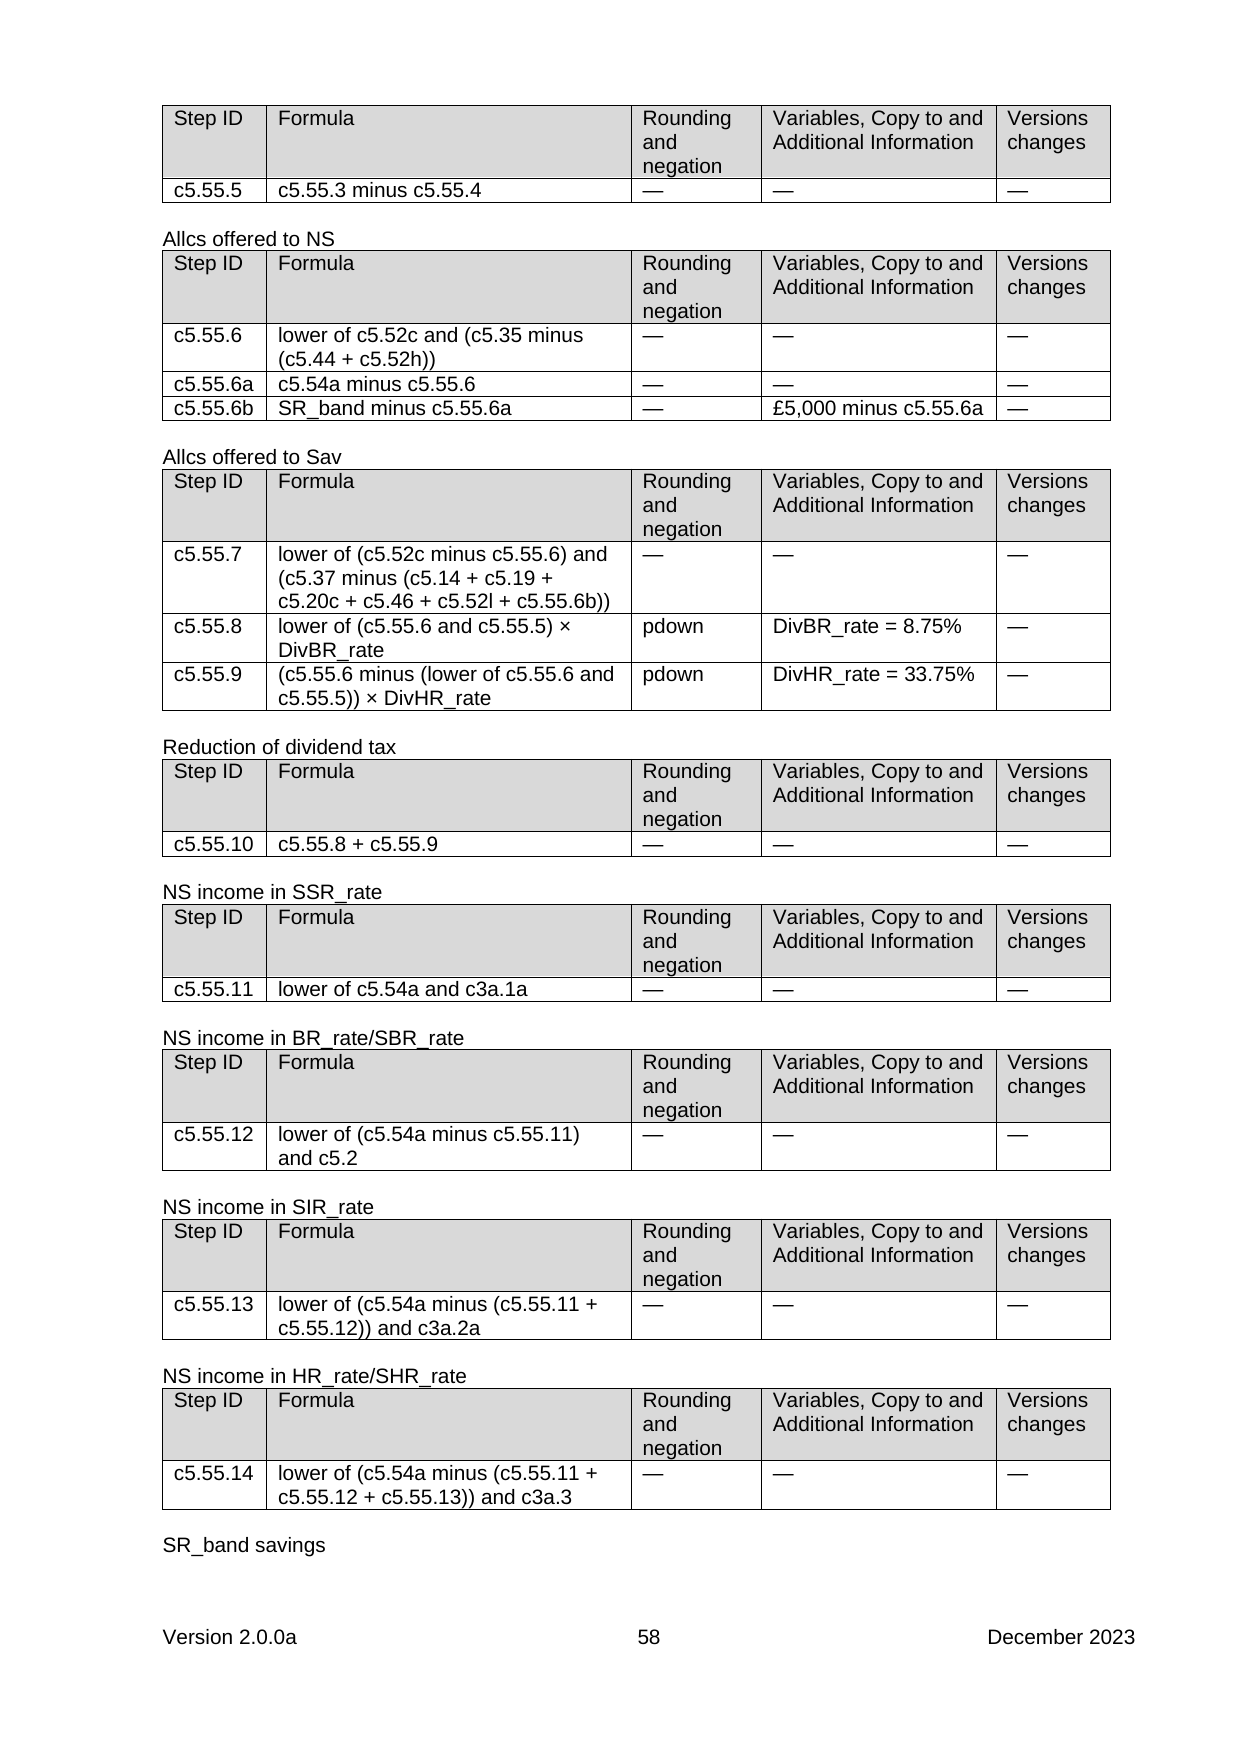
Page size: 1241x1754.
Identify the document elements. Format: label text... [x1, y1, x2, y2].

table_cell — [762, 179, 996, 202]
text Allcs offered to Sav [162, 444, 1135, 468]
table_cell — [632, 397, 761, 420]
table_cell lower of (c5.54a minus c5.55.11) and c5.2 [267, 1123, 631, 1170]
table_cell c5.55.6 [163, 324, 266, 371]
table_cell — [997, 324, 1110, 371]
table_cell — [632, 978, 761, 1001]
table_cell c5.55.10 [163, 832, 266, 856]
table_header Step ID [163, 1050, 266, 1122]
table_header Variables, Copy to and Additional Information [762, 251, 996, 323]
table_header Versions changes [997, 1220, 1110, 1291]
table_header Formula [267, 760, 631, 831]
text Reduction of dividend tax [162, 735, 1135, 759]
table_cell DivHR_rate = 33.75% [762, 663, 996, 710]
table_cell — [762, 1292, 996, 1339]
table_cell pdown [632, 663, 761, 710]
text NS income in SSR_rate [162, 880, 1135, 904]
table_header Variables, Copy to and Additional Information [762, 905, 996, 976]
table_cell — [997, 663, 1110, 710]
table_cell — [762, 978, 996, 1001]
table_cell c5.55.14 [163, 1461, 266, 1509]
table_cell lower of c5.54a and c3a.1a [267, 978, 631, 1001]
table_header Step ID [163, 905, 266, 976]
table_cell — [997, 1292, 1110, 1339]
table_header Rounding and negation [632, 1220, 761, 1291]
table_cell c5.55.6b [163, 397, 266, 420]
table_cell — [762, 324, 996, 371]
table_header Formula [267, 106, 631, 177]
table_header Step ID [163, 1220, 266, 1291]
table_cell — [632, 1292, 761, 1339]
table_cell lower of (c5.54a minus (c5.55.11 + c5.55.12)) and c3a.2a [267, 1292, 631, 1339]
table_cell c5.55.11 [163, 978, 266, 1001]
table_header Variables, Copy to and Additional Information [762, 1389, 996, 1460]
table_header Versions changes [997, 251, 1110, 323]
table_header Variables, Copy to and Additional Information [762, 760, 996, 831]
table_cell c5.55.13 [163, 1292, 266, 1339]
table_cell lower of (c5.52c minus c5.55.6) and (c5.37 minus (c5.14 + c5.19 + c5.20c + c5.46 + c5.52l + c5.55.6b)) [267, 542, 631, 613]
table_header Rounding and negation [632, 106, 761, 177]
table_cell — [762, 542, 996, 613]
table_header Formula [267, 905, 631, 976]
text NS income in SIR_rate [162, 1194, 1135, 1218]
table_header Rounding and negation [632, 1389, 761, 1460]
table_cell c5.55.8 + c5.55.9 [267, 832, 631, 856]
table_header Versions changes [997, 905, 1110, 976]
table_cell — [632, 1461, 761, 1509]
table_cell — [762, 372, 996, 396]
table_header Rounding and negation [632, 905, 761, 976]
table_header Versions changes [997, 1050, 1110, 1122]
table_cell — [997, 614, 1110, 662]
table_cell — [632, 542, 761, 613]
table_cell c5.54a minus c5.55.6 [267, 372, 631, 396]
table_header Versions changes [997, 470, 1110, 541]
table_header Rounding and negation [632, 760, 761, 831]
table_cell c5.55.6a [163, 372, 266, 396]
table_cell lower of (c5.55.6 and c5.55.5) × DivBR_rate [267, 614, 631, 662]
text NS income in HR_rate/SHR_rate [162, 1364, 1135, 1388]
table_header Variables, Copy to and Additional Information [762, 470, 996, 541]
table_header Formula [267, 251, 631, 323]
table_header Formula [267, 1050, 631, 1122]
table_header Rounding and negation [632, 470, 761, 541]
table_cell — [632, 324, 761, 371]
table_cell — [997, 1461, 1110, 1509]
table_cell SR_band minus c5.55.6a [267, 397, 631, 420]
table_header Step ID [163, 251, 266, 323]
table_cell c5.55.5 [163, 179, 266, 202]
table_cell — [632, 179, 761, 202]
table_header Formula [267, 470, 631, 541]
table_cell — [762, 1123, 996, 1170]
table_header Versions changes [997, 1389, 1110, 1460]
table_header Versions changes [997, 106, 1110, 177]
table_cell — [632, 1123, 761, 1170]
table_header Step ID [163, 1389, 266, 1460]
table_cell — [997, 397, 1110, 420]
table_cell (c5.55.6 minus (lower of c5.55.6 and c5.55.5)) × DivHR_rate [267, 663, 631, 710]
table_header Formula [267, 1389, 631, 1460]
table_cell — [762, 832, 996, 856]
table_cell — [997, 542, 1110, 613]
table_cell lower of (c5.54a minus (c5.55.11 + c5.55.12 + c5.55.13)) and c3a.3 [267, 1461, 631, 1509]
table_cell c5.55.9 [163, 663, 266, 710]
table_header Rounding and negation [632, 1050, 761, 1122]
table_cell £5,000 minus c5.55.6a [762, 397, 996, 420]
table_cell c5.55.3 minus c5.55.4 [267, 179, 631, 202]
table_cell pdown [632, 614, 761, 662]
table_header Step ID [163, 470, 266, 541]
text Allcs offered to NS [162, 226, 1135, 250]
table_header Versions changes [997, 760, 1110, 831]
table_header Variables, Copy to and Additional Information [762, 1220, 996, 1291]
table_cell — [762, 1461, 996, 1509]
table_cell — [997, 978, 1110, 1001]
table_header Variables, Copy to and Additional Information [762, 1050, 996, 1122]
table_cell — [997, 372, 1110, 396]
table_header Rounding and negation [632, 251, 761, 323]
table_cell lower of c5.52c and (c5.35 minus (c5.44 + c5.52h)) [267, 324, 631, 371]
table_cell — [997, 179, 1110, 202]
table_header Variables, Copy to and Additional Information [762, 106, 996, 177]
table_cell — [632, 372, 761, 396]
table_cell DivBR_rate = 8.75% [762, 614, 996, 662]
table_cell — [997, 832, 1110, 856]
table_cell — [997, 1123, 1110, 1170]
table_cell c5.55.12 [163, 1123, 266, 1170]
table_cell — [632, 832, 761, 856]
table_header Formula [267, 1220, 631, 1291]
text NS income in BR_rate/SBR_rate [162, 1025, 1135, 1049]
table_header Step ID [163, 760, 266, 831]
text SR_band savings [162, 1533, 1135, 1557]
table_cell c5.55.8 [163, 614, 266, 662]
table_header Step ID [163, 106, 266, 177]
table_cell c5.55.7 [163, 542, 266, 613]
